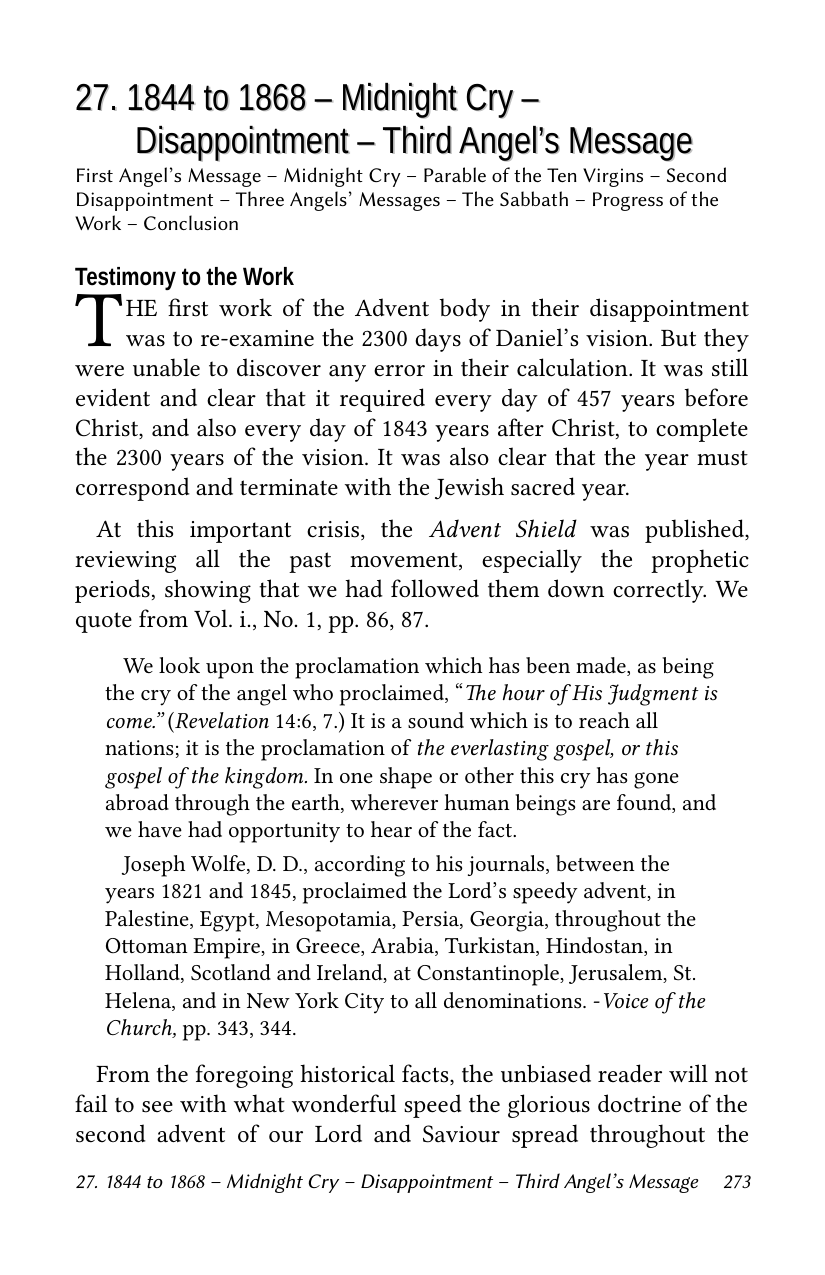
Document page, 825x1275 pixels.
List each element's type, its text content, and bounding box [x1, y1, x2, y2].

text From the foregoing historical facts, the unbiased reader will not fail to see with what wonderful speed the glorious doctrine of the second advent of our Lord and Saviour spread throughout the [75, 1061, 750, 1149]
title 1844 to 1868 – Midnight Cry – Disappointment – Third Angel’s Message [75, 75, 750, 161]
text First Angel’s Message – Midnight Cry – Parable of the Ten Virgins – Second Disappointment – Three Angels’ Messages – The Sabbath – Progress of the Work – Conclusion [75, 164, 750, 235]
subtitle Testimony to the Work [75, 262, 750, 291]
text At this important crisis, the Advent Shield was published, reviewing all the past movement, especially the prophetic periods, showing that we had followed them down correctly. We quote from Vol. i., No. 1, pp. 86, 87. [75, 515, 750, 633]
text THE first work of the Advent body in their disappointment was to re-examine the 2300 days of Daniel’s vision. But they were unable to discover any error in their calculation. It was still evident and clear that it required every day of 457 years before Christ, and also every day of 1843 years after Christ, to complete the 2300 years of the vision. It was also clear that the year must correspond and terminate with the Jewish sacred year. [75, 294, 750, 502]
text We look upon the proclamation which has been made, as being the cry of the angel who proclaimed, “The hour of His Judgment is come.” (Revelation 14:6, 7.) It is a sound which is to reach all nations; it is the proclamation of the everlasting gospel, or this gospel of the kingdom. In one shape or other this cry has gone abroad through the earth, wherever human beings are found, and we have had opportunity to hear of the fact. [105, 653, 720, 843]
text Joseph Wolfe, D. D., according to his journals, between the years 1821 and 1845, proclaimed the Lord’s speedy advent, in Palestine, Egypt, Mesopotamia, Persia, Georgia, throughout the Ottoman Empire, in Greece, Arabia, Turkistan, Hindostan, in Holland, Scotland and Ireland, at Constantinople, Jerusalem, St. Helena, and in New York City to all denominations. -Voice of the Church, pp. 343, 344. [105, 851, 720, 1041]
